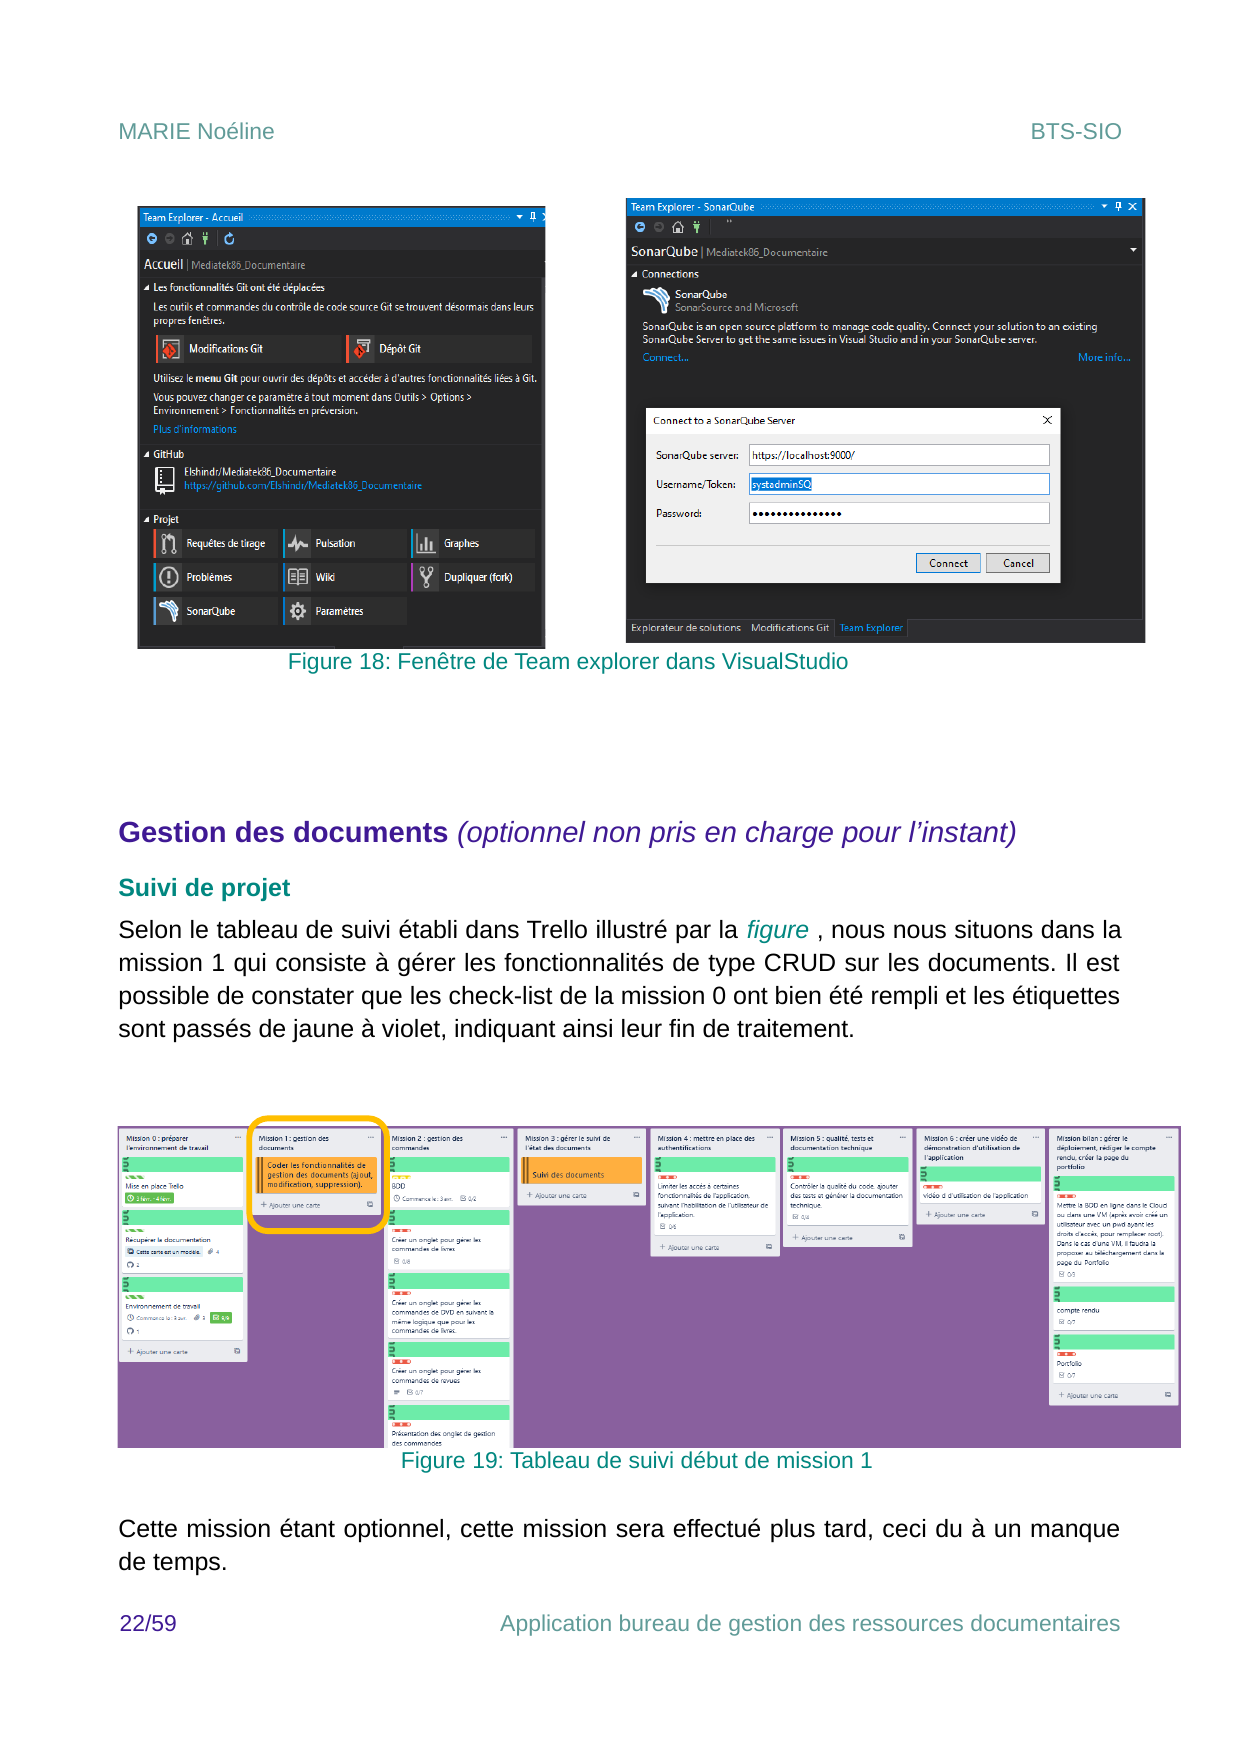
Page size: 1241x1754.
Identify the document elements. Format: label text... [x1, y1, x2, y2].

text Selon le tableau de suivi établi dans Trello illustré par la figure , nous nous situons dans la mission 1 qui consiste à gérer les fonctionnalités de type CRUD sur les documents. Il est possible de constater que les check-list de la mission 0 ont bien été rempli et les étiquettes sont passés de jaune à violet, indiquant ainsi leur fin de traitement. [118, 914, 1122, 1042]
subtitle Suivi de projet [118, 873, 1122, 902]
picture [129, 189, 546, 649]
picture [117, 1126, 1181, 1448]
text Figure 18: Fenêtre de Team explorer dans VisualStudio [116, 649, 1021, 675]
picture [253, 1126, 383, 1228]
text Figure 19: Tableau de suivi début de mission 1 [105, 1448, 1168, 1474]
subtitle Gestion des documents (optionnel non pris en charge pour l’instant) [118, 815, 1122, 848]
picture [625, 198, 1146, 643]
text Cette mission étant optionnel, cette mission sera effectué plus tard, ceci du à un manque de temps. [118, 1514, 1122, 1576]
